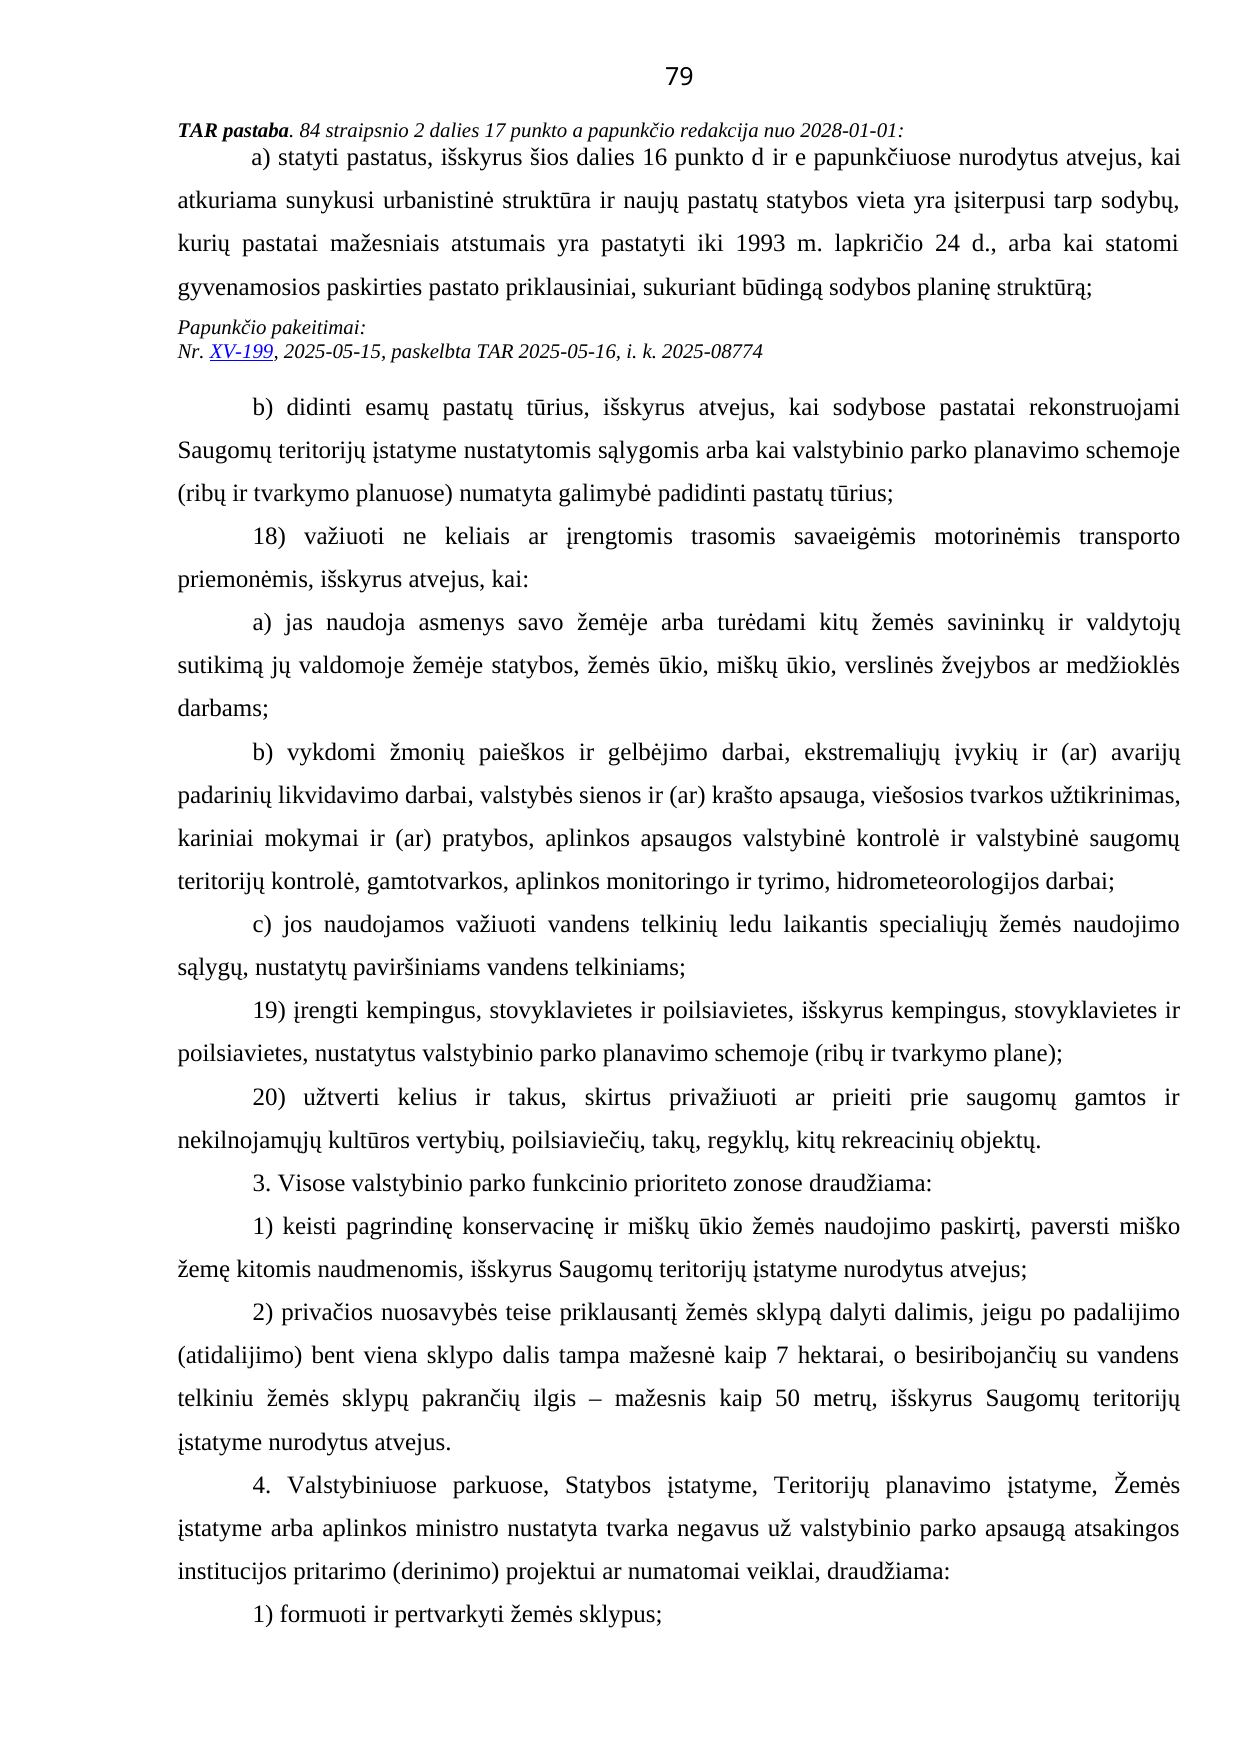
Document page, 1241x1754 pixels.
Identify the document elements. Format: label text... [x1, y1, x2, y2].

text 1) keisti pagrindinę konservacinę ir miškų ūkio žemės naudojimo paskirtį, paversti miško žemę kitomis naudmenomis, išskyrus Saugomų teritorijų įstatyme nurodytus atvejus; [177, 1211, 1181, 1283]
text 2) privačios nuosavybės teise priklausantį žemės sklypą dalyti dalimis, jeigu po padalijimo (atidalijimo) bent viena sklypo dalis tampa mažesnė kaip 7 hektarai, o besiribojančių su vandens telkiniu žemės sklypų pakrančių ilgis – mažesnis kaip 50 metrų, išskyrus Saugomų teritorijų įstatyme nurodytus atvejus. [177, 1297, 1181, 1455]
text b) didinti esamų pastatų tūrius, išskyrus atvejus, kai sodybose pastatai rekonstruojami Saugomų teritorijų įstatyme nustatytomis sąlygomis arba kai valstybinio parko planavimo schemoje (ribų ir tvarkymo planuose) numatyta galimybė padidinti pastatų tūrius; [177, 392, 1181, 507]
text 18) važiuoti ne keliais ar įrengtomis trasomis savaeigėmis motorinėmis transporto priemonėmis, išskyrus atvejus, kai: [177, 521, 1181, 593]
text 20) užtverti kelius ir takus, skirtus privažiuoti ar prieiti prie saugomų gamtos ir nekilnojamųjų kultūros vertybių, poilsiaviečių, takų, regyklų, kitų rekreacinių objektų. [177, 1082, 1181, 1153]
text a) statyti pastatus, išskyrus šios dalies 16 punkto d ir e papunkčiuose nurodytus atvejus, kai atkuriama sunykusi urbanistinė struktūra ir naujų pastatų statybos vieta yra įsiterpusi tarp sodybų, kurių pastatai mažesniais atstumais yra pastatyti iki 1993 m. lapkričio 24 d., arba kai statomi gyvenamosios paskirties pastato priklausiniai, sukuriant būdingą sodybos planinę struktūrą; [177, 142, 1181, 300]
text b) vykdomi žmonių paieškos ir gelbėjimo darbai, ekstremaliųjų įvykių ir (ar) avarijų padarinių likvidavimo darbai, valstybės sienos ir (ar) krašto apsauga, viešosios tvarkos užtikrinimas, kariniai mokymai ir (ar) pratybos, aplinkos apsaugos valstybinė kontrolė ir valstybinė saugomų teritorijų kontrolė, gamtotvarkos, aplinkos monitoringo ir tyrimo, hidrometeorologijos darbai; [177, 737, 1181, 895]
text 19) įrengti kempingus, stovyklavietes ir poilsiavietes, išskyrus kempingus, stovyklavietes ir poilsiavietes, nustatytus valstybinio parko planavimo schemoje (ribų ir tvarkymo plane); [177, 995, 1181, 1067]
text TAR pastaba. 84 straipsnio 2 dalies 17 punkto a papunkčio redakcija nuo 2028-01-01: [177, 118, 1181, 142]
text 1) formuoti ir pertvarkyti žemės sklypus; [177, 1599, 1181, 1628]
text 3. Visose valstybinio parko funkcinio prioriteto zonose draudžiama: [177, 1168, 1181, 1197]
text c) jos naudojamos važiuoti vandens telkinių ledu laikantis specialiųjų žemės naudojimo sąlygų, nustatytų paviršiniams vandens telkiniams; [177, 909, 1181, 981]
text a) jas naudoja asmenys savo žemėje arba turėdami kitų žemės savininkų ir valdytojų sutikimą jų valdomoje žemėje statybos, žemės ūkio, miškų ūkio, verslinės žvejybos ar medžioklės darbams; [177, 607, 1181, 722]
text Papunkčio pakeitimai: [177, 315, 1181, 339]
text Nr. XV-199, 2025-05-15, paskelbta TAR 2025-05-16, i. k. 2025-08774 [177, 339, 1181, 363]
text 4. Valstybiniuose parkuose, Statybos įstatyme, Teritorijų planavimo įstatyme, Žemės įstatyme arba aplinkos ministro nustatyta tvarka negavus už valstybinio parko apsaugą atsakingos institucijos pritarimo (derinimo) projektui ar numatomai veiklai, draudžiama: [177, 1470, 1181, 1585]
